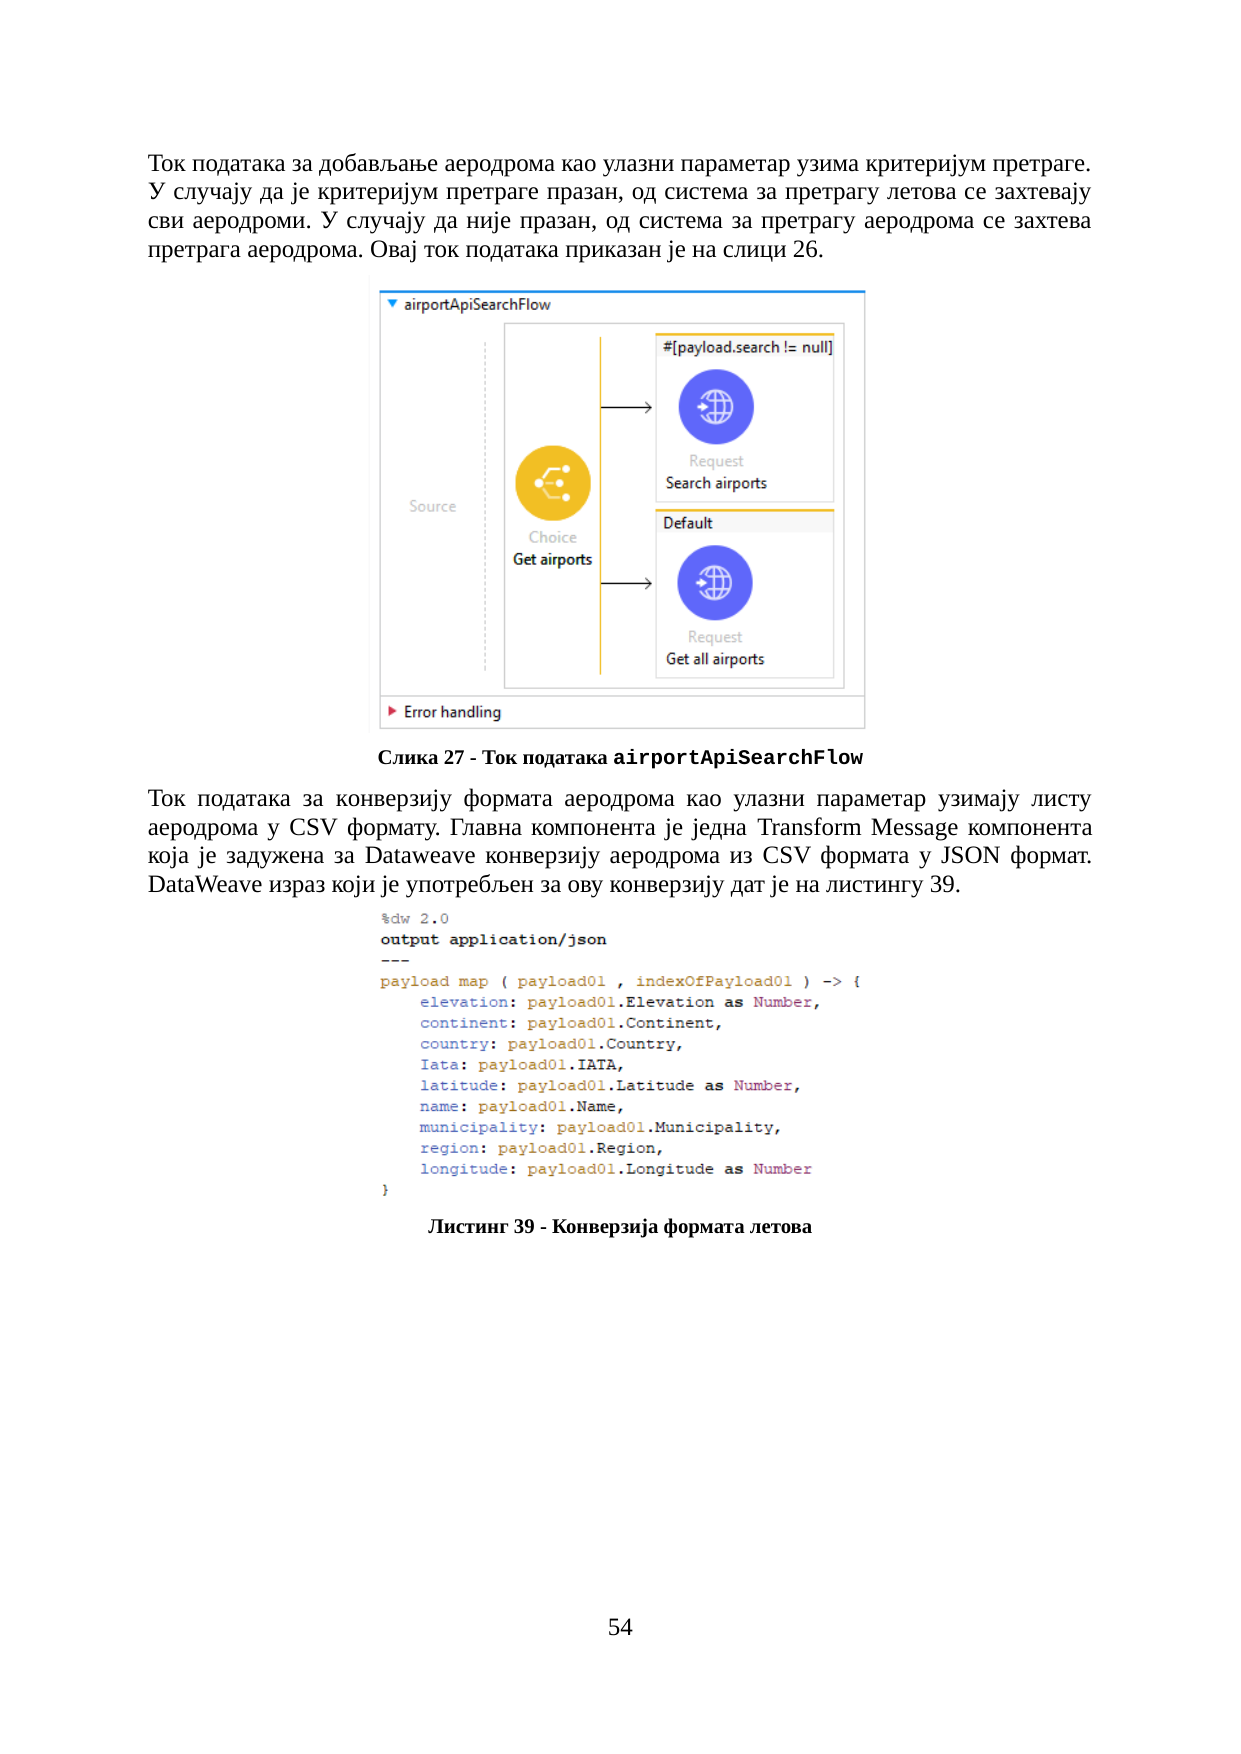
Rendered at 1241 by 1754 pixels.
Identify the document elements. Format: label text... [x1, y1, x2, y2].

text Ток података за конверзију формата аеродрома као улазни параметар узимају листу аеродрома у CSV формату. Главна компонента је једна Transform Message компонента која је задужена за Dataweave конверзију аеродрома из CSV формата у JSON формат. DataWeave израз који је употребљен за ову конверзију дат је на листингу 39. [148, 783, 1092, 898]
text Листинг 39 - Конверзија формата летова [148, 1214, 1092, 1238]
picture [377, 910, 863, 1202]
text Ток података за добављање аеродрома као улазни параметар узима критеријум претраге. У случају да је критеријум претраге празан, од система за претрагу летова се захтевају сви аеродроми. У случају да није празан, од система за претрагу аеродрома се захтева претрага аеродрома. Овај ток података приказан је на слици 26. [148, 148, 1092, 263]
picture [368, 275, 872, 733]
text Слика 27 - Ток података airportApiSearchFlow [148, 745, 1092, 771]
